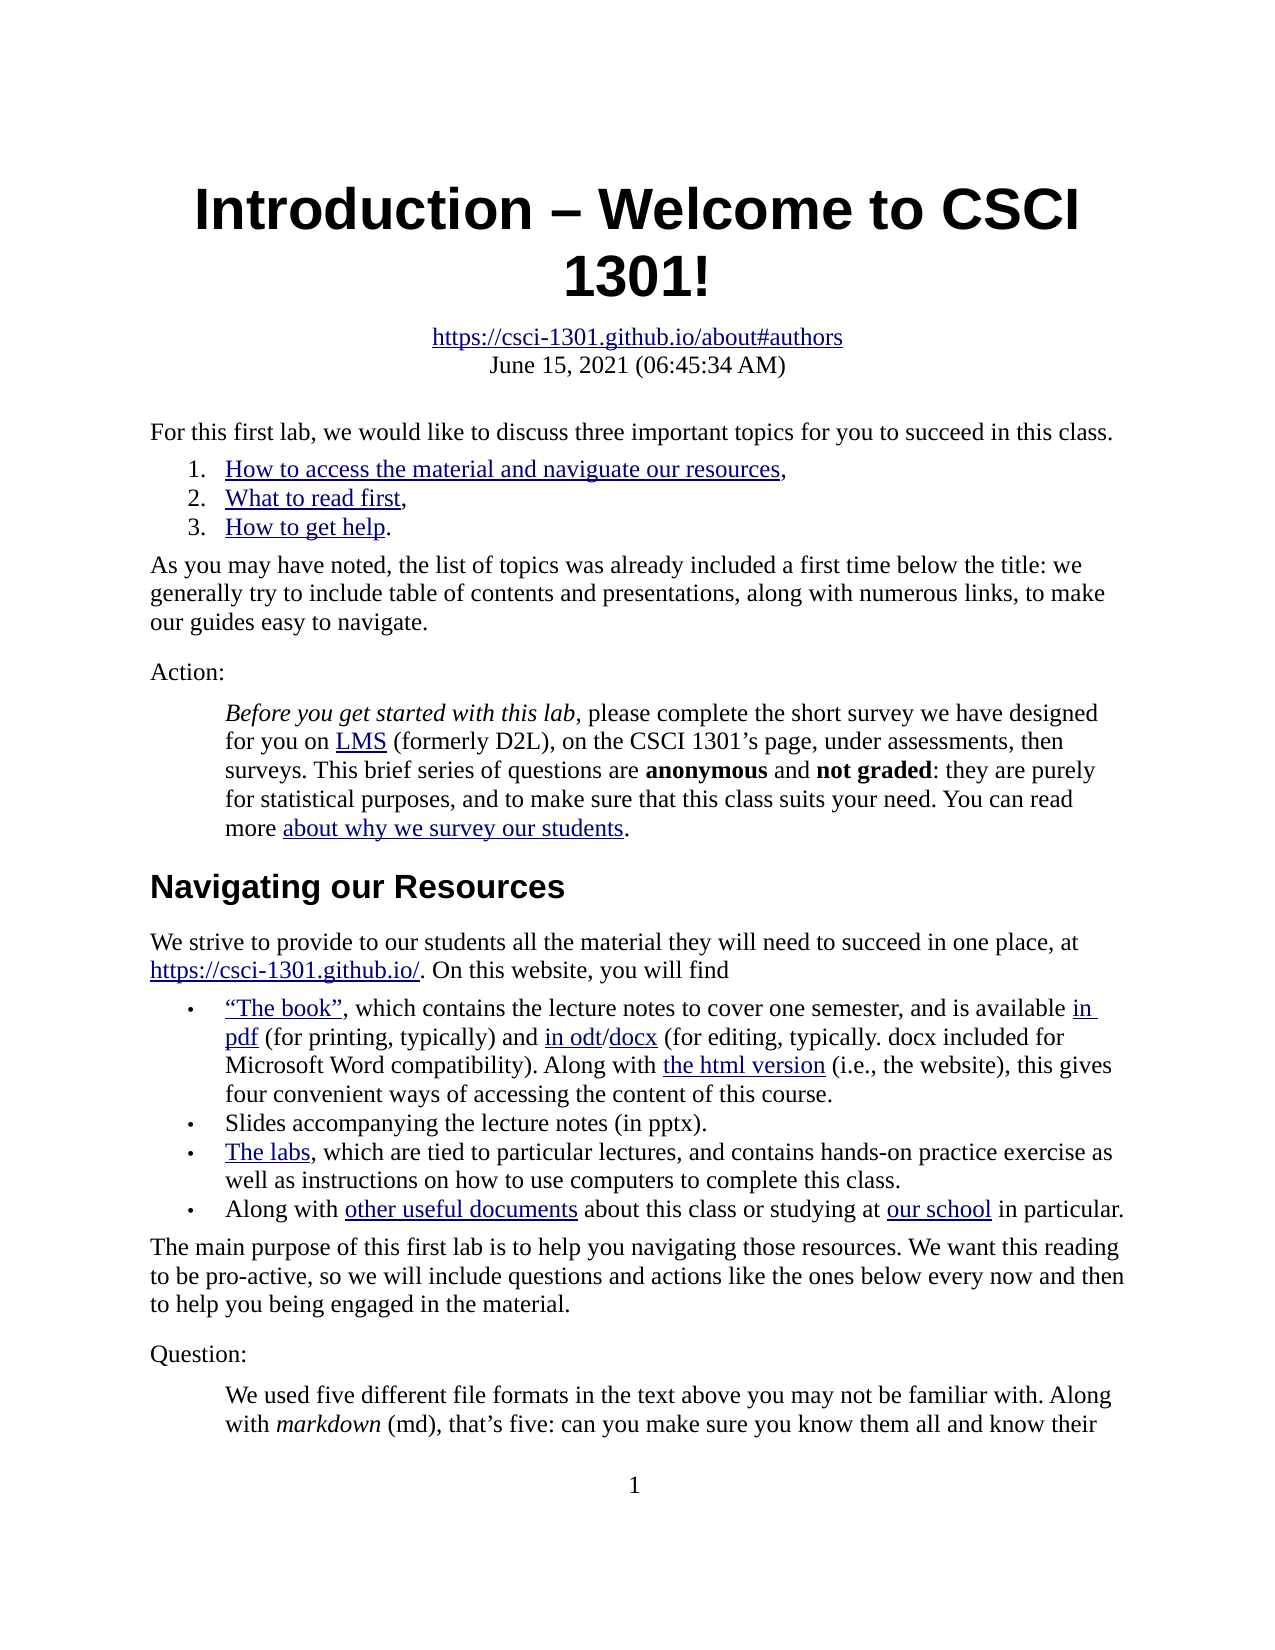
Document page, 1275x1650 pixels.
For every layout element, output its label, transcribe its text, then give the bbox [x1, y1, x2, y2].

list The labs, which are tied to particular lectures, and contains hands-on practice exercise as well as instructions on how to use computers to complete this class. [187, 1137, 1125, 1194]
list Along with other useful documents about this class or studying at our school in particular. [187, 1194, 1125, 1223]
subtitle Navigating our Resources [150, 866, 1125, 905]
text June 15, 2021 (06:45:34 AM) [150, 350, 1125, 379]
text We used five different file formats in the text above you may not be familiar with. Along with markdown (md), that’s five: can you make sure you know them all and know their [225, 1380, 1125, 1437]
list What to read first, [187, 483, 1125, 512]
text Before you get started with this lab, please complete the short survey we have designed for you on LMS (formerly D2L), on the CSCI 1301’s page, under assessments, then surveys. This brief series of questions are anonymous and not graded: they are purely for statistical purposes, and to make sure that this class suits your need. You can read more about why we survey our students. [225, 698, 1125, 841]
text For this first lab, we would like to discuss three important topics for you to succeed in this class. [150, 417, 1125, 446]
list How to access the material and naviguate our resources, [187, 454, 1125, 483]
text We strive to provide to our students all the material they will need to succeed in one place, at https://csci-1301.github.io/. On this website, you will find [150, 927, 1125, 984]
list How to get help. [187, 512, 1125, 541]
text Question: [150, 1339, 1125, 1368]
title Introduction – Welcome to CSCI 1301! [150, 175, 1125, 309]
list Slides accompanying the lecture notes (in pptx). [187, 1108, 1125, 1137]
list “The book”, which contains the lecture notes to cover one semester, and is available in pdf (for printing, typically) and in odt/docx (for editing, typically. docx included for Microsoft Word compatibility). Along with the html version (i.e., the website), this gives four convenient ways of accessing the content of this course. [187, 993, 1125, 1108]
text https://csci-1301.github.io/about#authors [150, 322, 1125, 350]
text As you may have noted, the list of topics was already included a first time below the title: we generally try to include table of contents and presentations, along with numerous links, to make our guides easy to navigate. [150, 550, 1125, 636]
text Action: [150, 657, 1125, 686]
text The main purpose of this first lab is to help you navigating those resources. We want this reading to be pro-active, so we will include questions and actions like the ones below every now and then to help you being engaged in the material. [150, 1232, 1125, 1318]
